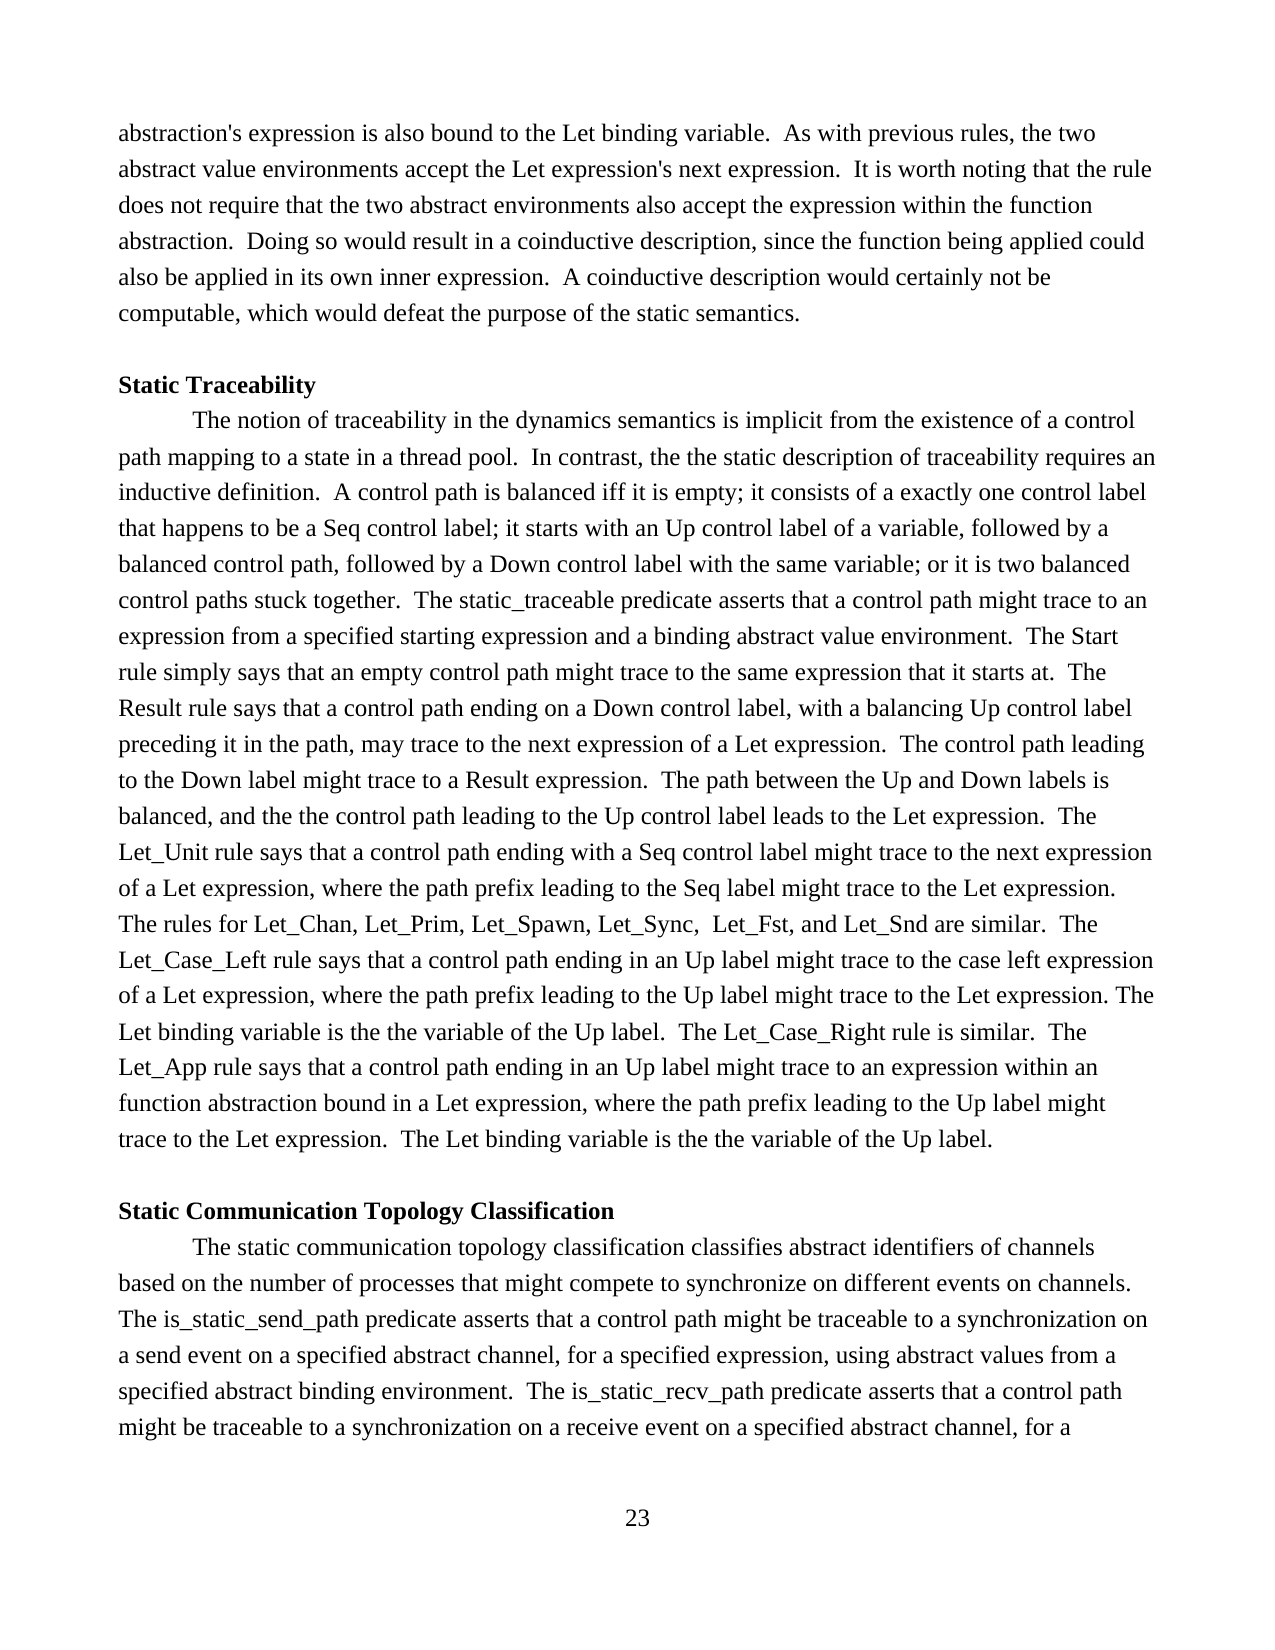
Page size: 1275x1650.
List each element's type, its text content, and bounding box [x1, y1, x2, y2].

text abstraction's expression is also bound to the Let binding variable. As with previous rules, the two abstract value environments accept the Let expression's next expression. It is worth noting that the rule does not require that the two abstract environments also accept the expression within the function abstraction. Doing so would result in a coinductive description, since the function being applied could also be applied in its own inner expression. A coinductive description would certainly not be computable, which would defeat the purpose of the static semantics. [118, 118, 1157, 327]
text Static Traceability [118, 370, 1157, 398]
text Static Communication Topology Classification [118, 1196, 1157, 1225]
text The notion of traceability in the dynamics semantics is implicit from the existence of a control path mapping to a state in a thread pool. In contrast, the the static description of traceability requires an inductive definition. A control path is balanced iff it is empty; it consists of a exactly one control label that happens to be a Seq control label; it starts with an Up control label of a variable, followed by a balanced control path, followed by a Down control label with the same variable; or it is two balanced control paths stuck together. The static_traceable predicate asserts that a control path might trace to an expression from a specified starting expression and a binding abstract value environment. The Start rule simply says that an empty control path might trace to the same expression that it starts at. The Result rule says that a control path ending on a Down control label, with a balancing Up control label preceding it in the path, may trace to the next expression of a Let expression. The control path leading to the Down label might trace to a Result expression. The path between the Up and Down labels is balanced, and the the control path leading to the Up control label leads to the Let expression. The Let_Unit rule says that a control path ending with a Seq control label might trace to the next expression of a Let expression, where the path prefix leading to the Seq label might trace to the Let expression. The rules for Let_Chan, Let_Prim, Let_Spawn, Let_Sync, Let_Fst, and Let_Snd are similar. The Let_Case_Left rule says that a control path ending in an Up label might trace to the case left expression of a Let expression, where the path prefix leading to the Up label might trace to the Let expression. The Let binding variable is the the variable of the Up label. The Let_Case_Right rule is similar. The Let_App rule says that a control path ending in an Up label might trace to an expression within an function abstraction bound in a Let expression, where the path prefix leading to the Up label might trace to the Let expression. The Let binding variable is the the variable of the Up label. [118, 406, 1157, 1153]
text The static communication topology classification classifies abstract identifiers of channels based on the number of processes that might compete to synchronize on different events on channels. The is_static_send_path predicate asserts that a control path might be traceable to a synchronization on a send event on a specified abstract channel, for a specified expression, using abstract values from a specified abstract binding environment. The is_static_recv_path predicate asserts that a control path might be traceable to a synchronization on a receive event on a specified abstract channel, for a [118, 1232, 1157, 1441]
